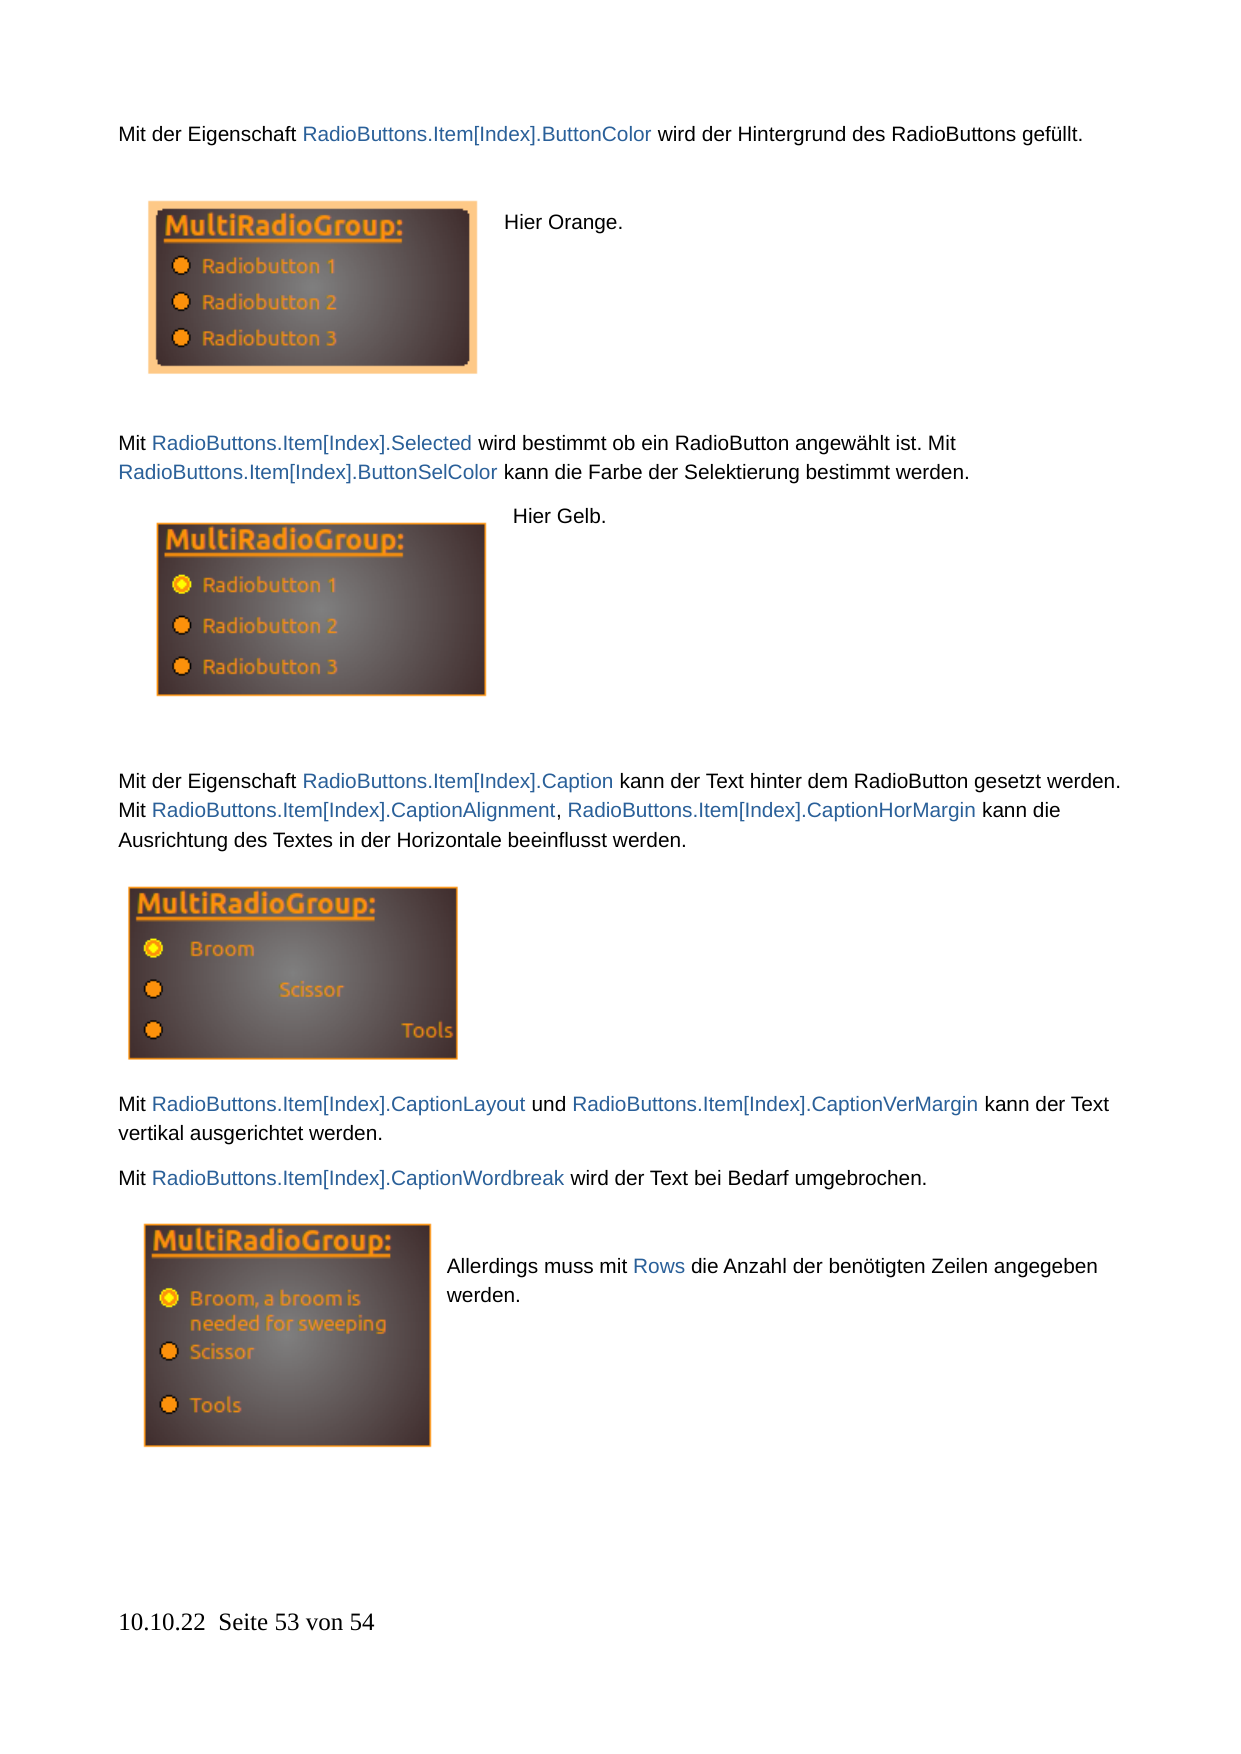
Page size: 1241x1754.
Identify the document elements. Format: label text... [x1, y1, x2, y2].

text Hier Gelb. [118, 500, 1122, 529]
picture [136, 184, 493, 396]
text Hier Orange. [493, 206, 1122, 236]
picture [127, 1210, 447, 1466]
picture [146, 509, 502, 712]
text Allerdings muss mit Rows die Anzahl der benötigten Zeilen angegeben werden. [447, 1249, 1122, 1308]
text Mit RadioButtons.Item[Index].CaptionWordbreak wird der Text bei Bedarf umgebrochen. [118, 1161, 1122, 1191]
text [118, 206, 136, 236]
text Mit der Eigenschaft RadioButtons.Item[Index].ButtonColor wird der Hintergrund des RadioButtons gefüllt. [118, 118, 1122, 148]
text Mit der Eigenschaft RadioButtons.Item[Index].Caption kann der Text hinter dem RadioButton gesetzt werden. Mit RadioButtons.Item[Index].CaptionAlignment, RadioButtons.Item[Index].CaptionHorMargin kann die Ausrichtung des Textes in der Horizontale beeinflusst werden. [118, 764, 1122, 853]
text Mit RadioButtons.Item[Index].CaptionLayout und RadioButtons.Item[Index].CaptionVerMargin kann der Text vertikal ausgerichtet werden. [118, 1088, 1122, 1147]
picture [117, 873, 469, 1074]
text Mit RadioButtons.Item[Index].Selected wird bestimmt ob ein RadioButton angewählt ist. Mit RadioButtons.Item[Index].ButtonSelColor kann die Farbe der Selektierung bestimmt werden. [118, 427, 1122, 486]
